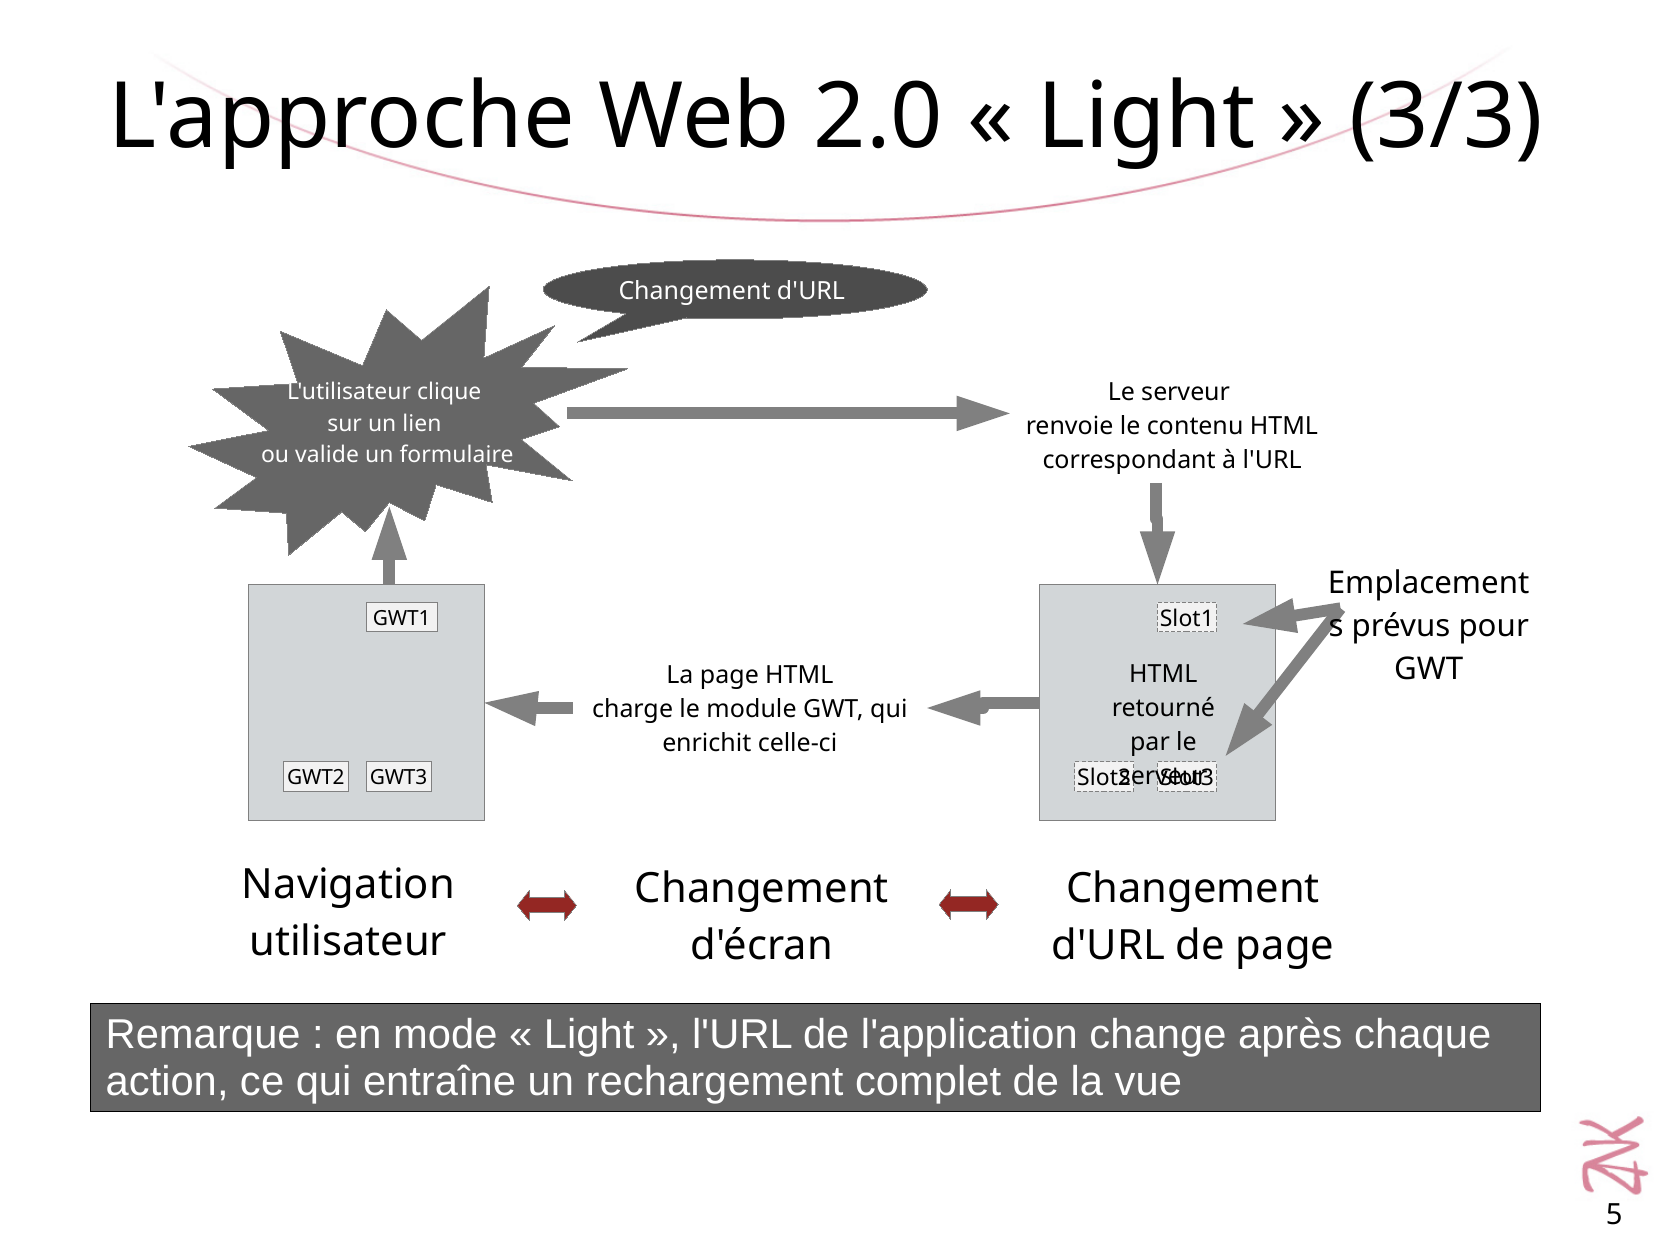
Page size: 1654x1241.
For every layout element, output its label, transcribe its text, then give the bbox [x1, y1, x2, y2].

text_box [248, 584, 485, 821]
text_box Changement d'URL de page [1015, 850, 1371, 961]
text_box Slot3 [1157, 761, 1217, 792]
picture [4, 1, 1654, 1241]
text_box La page HTML charge le module GWT, qui enrichit celle-ci [572, 649, 928, 756]
text_box [939, 889, 999, 920]
text_box Changement d'écran [584, 850, 939, 961]
text_box Remarque : en mode « Light », l'URL de l'application change après chaque action, ce qui entraîne un rechargement complet de la vue [90, 1003, 1541, 1112]
text_box Le serveur renvoie le contenu HTML correspondant à l'URL [1009, 366, 1335, 466]
text_box HTML retourné par le serveur [1074, 648, 1252, 749]
text_box Slot3 [1201, 770, 1210, 784]
text_box L'utilisateur clique sur un lien ou valide un formulaire [188, 286, 628, 556]
text_box GWT2 [283, 761, 349, 792]
text_box GWT1 [366, 602, 438, 632]
text_box Slot1 [1157, 602, 1217, 632]
title L'approche Web 2.0 « Light » (3/3) [82, 11, 1571, 213]
text_box Navigation utilisateur [212, 846, 485, 957]
text_box [1039, 584, 1276, 821]
text_box GWT3 [366, 761, 432, 792]
text_box [517, 890, 577, 921]
text_box Changement d'URL [543, 259, 928, 343]
text_box Emplacements prévus pour GWT [1310, 552, 1548, 674]
text_box Slot2 [1074, 761, 1134, 792]
